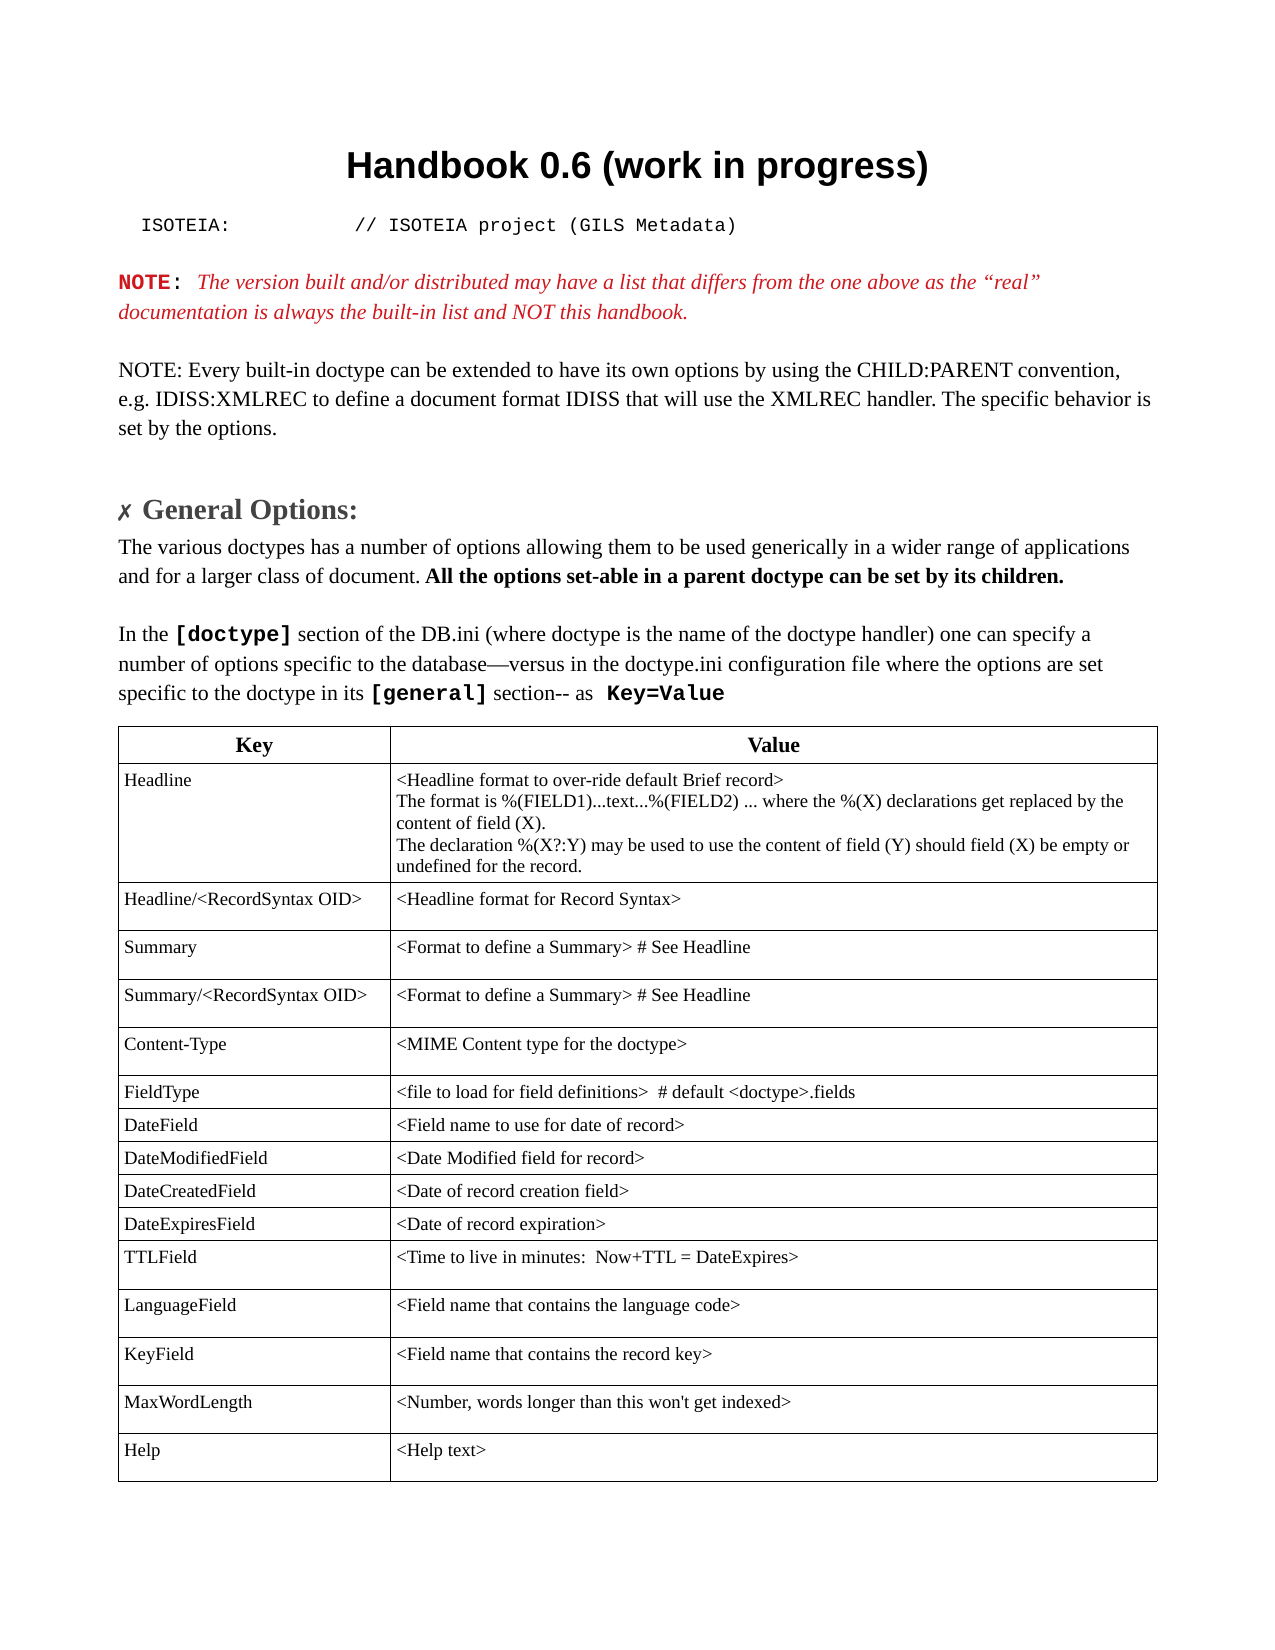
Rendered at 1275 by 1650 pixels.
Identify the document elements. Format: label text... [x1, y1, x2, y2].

table_cell Headline/<RecordSyntax OID> [119, 883, 390, 930]
table_cell LanguageField [119, 1290, 390, 1337]
table_cell DateExpiresField [119, 1208, 390, 1240]
table_cell Help [119, 1434, 390, 1481]
text ISOTEIA: // ISOTEIA project (GILS Metadata) [118, 216, 1157, 237]
table_cell DateField [119, 1109, 390, 1141]
table_cell <Format to define a Summary> # See Headline [391, 980, 1157, 1027]
table_cell <Field name to use for date of record> [391, 1109, 1157, 1141]
table_cell Summary [119, 931, 390, 978]
table_cell <Format to define a Summary> # See Headline [391, 931, 1157, 978]
table_cell <file to load for field definitions> # default <doctype>.fields [391, 1076, 1157, 1108]
table_cell Headline [119, 764, 390, 882]
table_cell <Date Modified field for record> [391, 1142, 1157, 1174]
table_cell KeyField [119, 1338, 390, 1385]
text The various doctypes has a number of options allowing them to be used generically in a wider range of applications and for a larger class of document. All the options set-able in a parent doctype can be set by its children. [118, 534, 1157, 588]
table_cell FieldType [119, 1076, 390, 1108]
text NOTE: The version built and/or distributed may have a list that differs from the one above as the “real” documentation is always the built-in list and NOT this handbook. [118, 269, 1157, 324]
table_cell <Date of record creation field> [391, 1175, 1157, 1207]
table_cell <Time to live in minutes: Now+TTL = DateExpires> [391, 1241, 1157, 1288]
table_cell MaxWordLength [119, 1386, 390, 1433]
table_cell <Headline format for Record Syntax> [391, 883, 1157, 930]
table_cell <Help text> [391, 1434, 1157, 1481]
table_cell TTLField [119, 1241, 390, 1288]
table_cell DateModifiedField [119, 1142, 390, 1174]
subtitle General Options: [118, 492, 1157, 526]
table_header Key [119, 727, 390, 763]
table_cell DateCreatedField [119, 1175, 390, 1207]
table_cell <Date of record expiration> [391, 1208, 1157, 1240]
table_cell <Headline format to over-ride default Brief record> The format is %(FIELD1)...text...%(FIELD2) ... where the %(X) declarations get replaced by the content of field (X). The declaration %(X?:Y) may be used to use the content of field (Y) should field (X) be empty or undefined for the record. [391, 764, 1157, 882]
text In the [doctype] section of the DB.ini (where doctype is the name of the doctype handler) one can specify a number of options specific to the database—versus in the doctype.ini configuration file where the options are set specific to the doctype in its [general] section-- as Key=Value [118, 621, 1157, 707]
table_cell Summary/<RecordSyntax OID> [119, 980, 390, 1027]
table_cell <MIME Content type for the doctype> [391, 1028, 1157, 1075]
table_cell <Number, words longer than this won't get indexed> [391, 1386, 1157, 1433]
table_cell <Field name that contains the record key> [391, 1338, 1157, 1385]
table_cell <Field name that contains the language code> [391, 1290, 1157, 1337]
table_header Value [391, 727, 1157, 763]
table_cell Content-Type [119, 1028, 390, 1075]
text NOTE: Every built-in doctype can be extended to have its own options by using the CHILD:PARENT convention, e.g. IDISS:XMLREC to define a document format IDISS that will use the XMLREC handler. The specific behavior is set by the options. [118, 357, 1157, 440]
